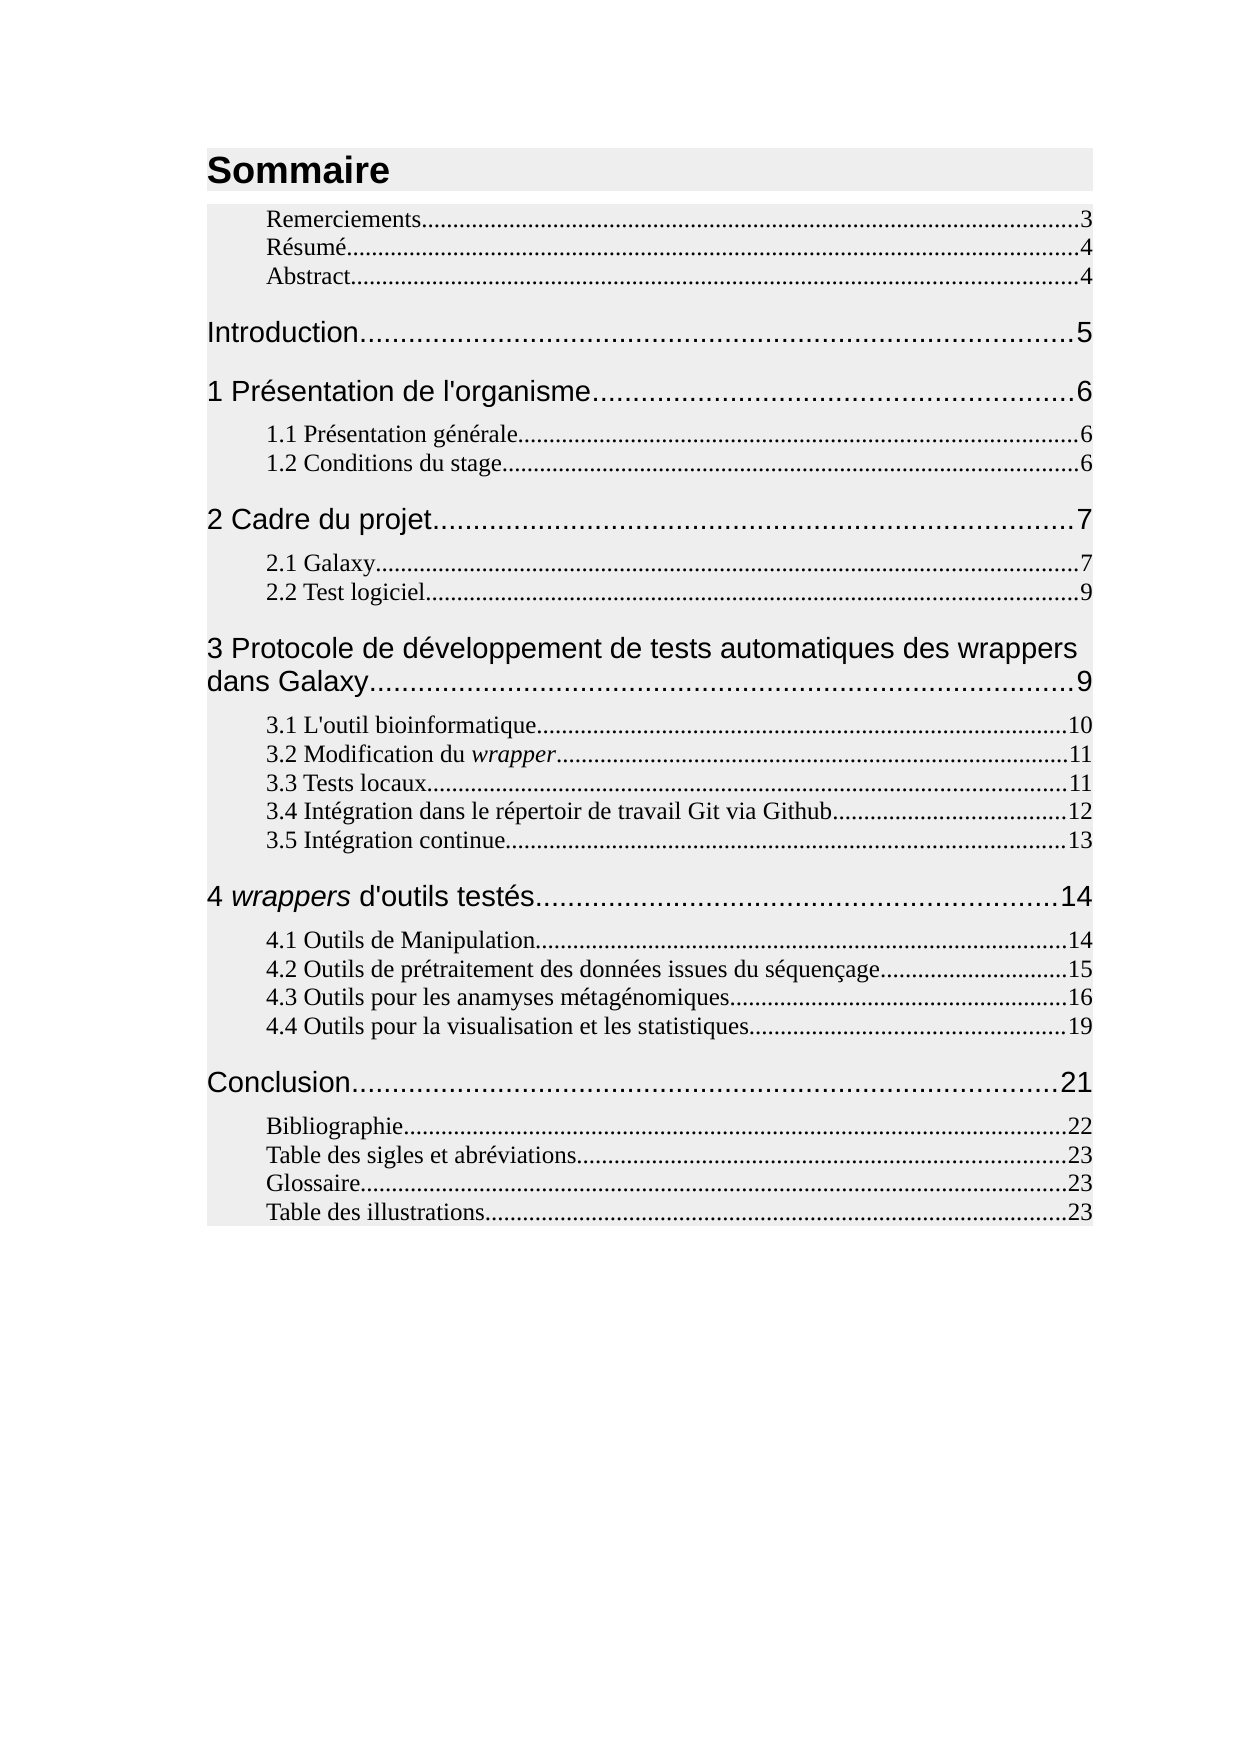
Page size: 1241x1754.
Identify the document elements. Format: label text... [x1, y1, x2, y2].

text Table des illustrations 23 [207, 1197, 1093, 1226]
text Remerciements 3 [207, 204, 1093, 232]
subtitle Introduction 5 [207, 315, 1093, 348]
subtitle 1 Présentation de l'organisme 6 [207, 373, 1093, 407]
text 3.4 Intégration dans le répertoir de travail Git via Github 12 [207, 796, 1093, 825]
text 3.1 L'outil bioinformatique 10 [207, 710, 1093, 739]
text 2.2 Test logiciel 9 [207, 577, 1093, 606]
text 1.2 Conditions du stage 6 [207, 448, 1093, 477]
text Table des sigles et abréviations 23 [207, 1140, 1093, 1168]
subtitle 3 Protocole de développement de tests automatiques des wrappers dans Galaxy 9 [207, 631, 1093, 698]
text 1.1 Présentation générale 6 [207, 419, 1093, 448]
subtitle 2 Cadre du projet 7 [207, 502, 1093, 536]
subtitle 4 wrappers d'outils testés 14 [207, 879, 1093, 912]
text 3.5 Intégration continue 13 [207, 825, 1093, 854]
text Glossaire 23 [207, 1168, 1093, 1197]
subtitle Sommaire [207, 148, 1093, 191]
subtitle Conclusion 21 [207, 1065, 1093, 1098]
text 4.1 Outils de Manipulation 14 [207, 925, 1093, 954]
text 3.2 Modification du wrapper 11 [207, 739, 1093, 768]
text 3.3 Tests locaux 11 [207, 768, 1093, 796]
text 4.3 Outils pour les anamyses métagénomiques 16 [207, 982, 1093, 1011]
text 4.2 Outils de prétraitement des données issues du séquençage 15 [207, 954, 1093, 982]
text Résumé 4 [207, 232, 1093, 261]
text Abstract 4 [207, 261, 1093, 290]
text 4.4 Outils pour la visualisation et les statistiques 19 [207, 1011, 1093, 1040]
text 2.1 Galaxy 7 [207, 548, 1093, 577]
text Bibliographie 22 [207, 1111, 1093, 1140]
